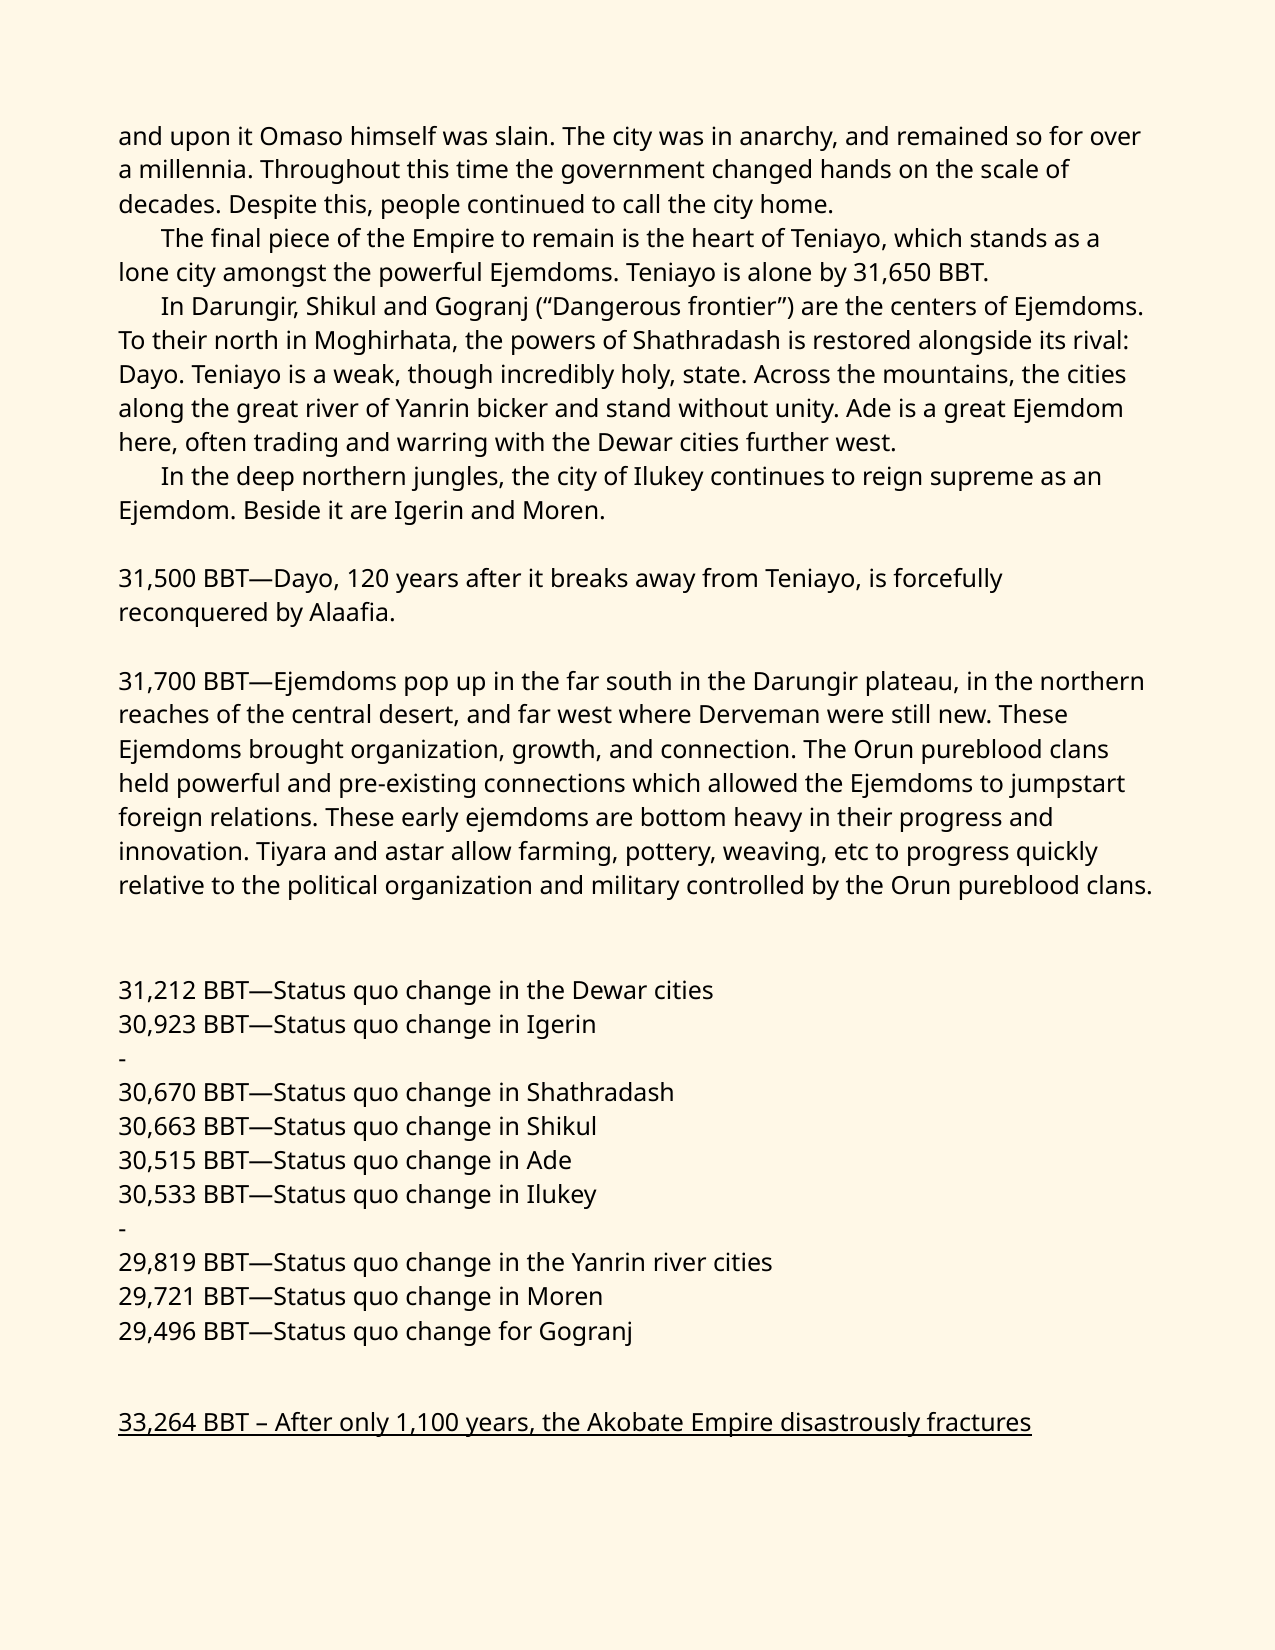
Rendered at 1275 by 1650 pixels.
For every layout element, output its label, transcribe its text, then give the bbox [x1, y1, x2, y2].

text 30,923 BBT—Status quo change in Igerin [118, 1007, 1157, 1041]
text 29,819 BBT—Status quo change in the Yanrin river cities [118, 1245, 1157, 1279]
text 31,212 BBT—Status quo change in the Dewar cities [118, 972, 1157, 1007]
text The final piece of the Empire to remain is the heart of Teniayo, which stands as a lone city amongst the powerful Ejemdoms. Teniayo is alone by 31,650 BBT. [118, 220, 1157, 288]
text In the deep northern jungles, the city of Ilukey continues to reign supreme as an Ejemdom. Beside it are Igerin and Moren. [118, 459, 1157, 527]
text - [118, 1211, 1157, 1245]
text 30,533 BBT—Status quo change in Ilukey [118, 1177, 1157, 1211]
text 30,515 BBT—Status quo change in Ade [118, 1143, 1157, 1177]
text 31,700 BBT—Ejemdoms pop up in the far south in the Darungir plateau, in the northern reaches of the central desert, and far west where Derveman were still new. These Ejemdoms brought organization, growth, and connection. The Orun pureblood clans held powerful and pre-existing connections which allowed the Ejemdoms to jumpstart foreign relations. These early ejemdoms are bottom heavy in their progress and innovation. Tiyara and astar allow farming, pottery, weaving, etc to progress quickly relative to the political organization and military controlled by the Orun pureblood clans. [118, 663, 1157, 902]
text - [118, 1041, 1157, 1075]
text 29,721 BBT—Status quo change in Moren [118, 1279, 1157, 1313]
text 31,500 BBT—Dayo, 120 years after it breaks away from Teniayo, is forcefully reconquered by Alaafia. [118, 561, 1157, 629]
text 30,663 BBT—Status quo change in Shikul [118, 1109, 1157, 1143]
text 29,496 BBT—Status quo change for Gogranj [118, 1313, 1157, 1347]
text 33,264 BBT – After only 1,100 years, the Akobate Empire disastrously fractures [118, 1405, 1157, 1439]
text 30,670 BBT—Status quo change in Shathradash [118, 1075, 1157, 1109]
text and upon it Omaso himself was slain. The city was in anarchy, and remained so for over a millennia. Throughout this time the government changed hands on the scale of decades. Despite this, people continued to call the city home. [118, 118, 1157, 220]
text In Darungir, Shikul and Gogranj (“Dangerous frontier”) are the centers of Ejemdoms. To their north in Moghirhata, the powers of Shathradash is restored alongside its rival: Dayo. Teniayo is a weak, though incredibly holy, state. Across the mountains, the cities along the great river of Yanrin bicker and stand without unity. Ade is a great Ejemdom here, often trading and warring with the Dewar cities further west. [118, 288, 1157, 459]
